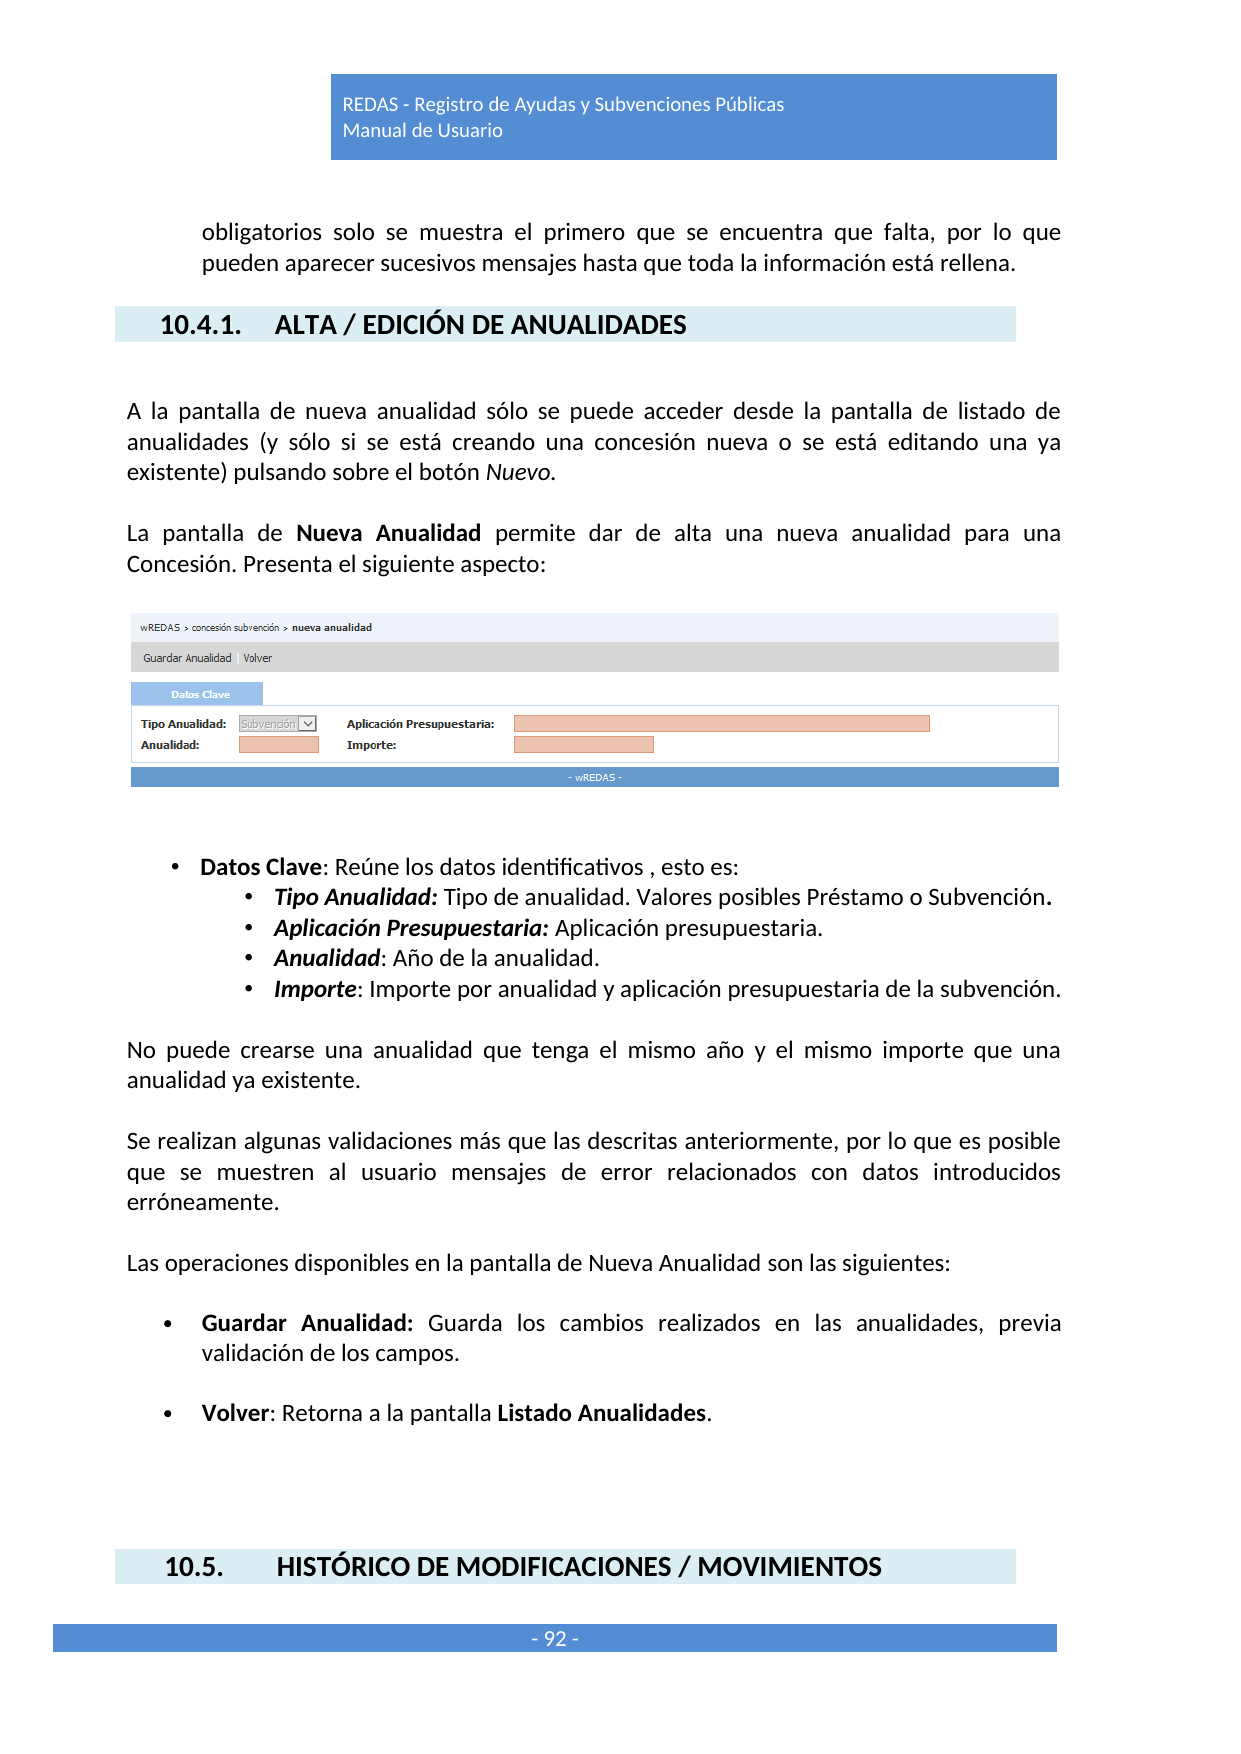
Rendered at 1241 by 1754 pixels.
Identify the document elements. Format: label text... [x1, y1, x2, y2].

text A la pantalla de nueva anualidad sólo se puede acceder desde la pantalla de listado de anualidades (y sólo si se está creando una concesión nueva o se está editando una ya existente) pulsando sobre el botón Nuevo. [127, 395, 1062, 487]
picture [126, 608, 1063, 790]
list Datos Clave: Reúne los datos identificativos , esto es: [171, 851, 1062, 881]
text No puede crearse una anualidad que tenga el mismo año y el mismo importe que una anualidad ya existente. [127, 1034, 1062, 1095]
text Las operaciones disponibles en la pantalla de Nueva Anualidad son las siguientes: [127, 1247, 1062, 1278]
list Guardar Anualidad: Guarda los cambios realizados en las anualidades, previa validación de los campos. [164, 1307, 1062, 1368]
list Importe: Importe por anualidad y aplicación presupuestaria de la subvención. [244, 973, 1062, 1003]
table_header 10.4.1. ALTA / EDICIÓN DE ANUALIDADES [115, 306, 1016, 342]
list Aplicación Presupuestaria: Aplicación presupuestaria. [244, 912, 1062, 942]
list Tipo Anualidad: Tipo de anualidad. Valores posibles Préstamo o Subvención. [244, 881, 1062, 912]
text La pantalla de Nueva Anualidad permite dar de alta una nueva anualidad para una Concesión. Presenta el siguiente aspecto: [127, 517, 1062, 578]
text Se realizan algunas validaciones más que las descritas anteriormente, por lo que es posible que se muestren al usuario mensajes de error relacionados con datos introducidos erróneamente. [127, 1125, 1062, 1217]
list obligatorios solo se muestra el primero que se encuentra que falta, por lo que pueden aparecer sucesivos mensajes hasta que toda la información está rellena. [164, 216, 1062, 277]
list Volver: Retorna a la pantalla Listado Anualidades. [164, 1397, 1062, 1428]
table_header HISTÓRICO DE MODIFICACIONES / MOVIMIENTOS [115, 1549, 1016, 1584]
list Anualidad: Año de la anualidad. [244, 942, 1062, 973]
